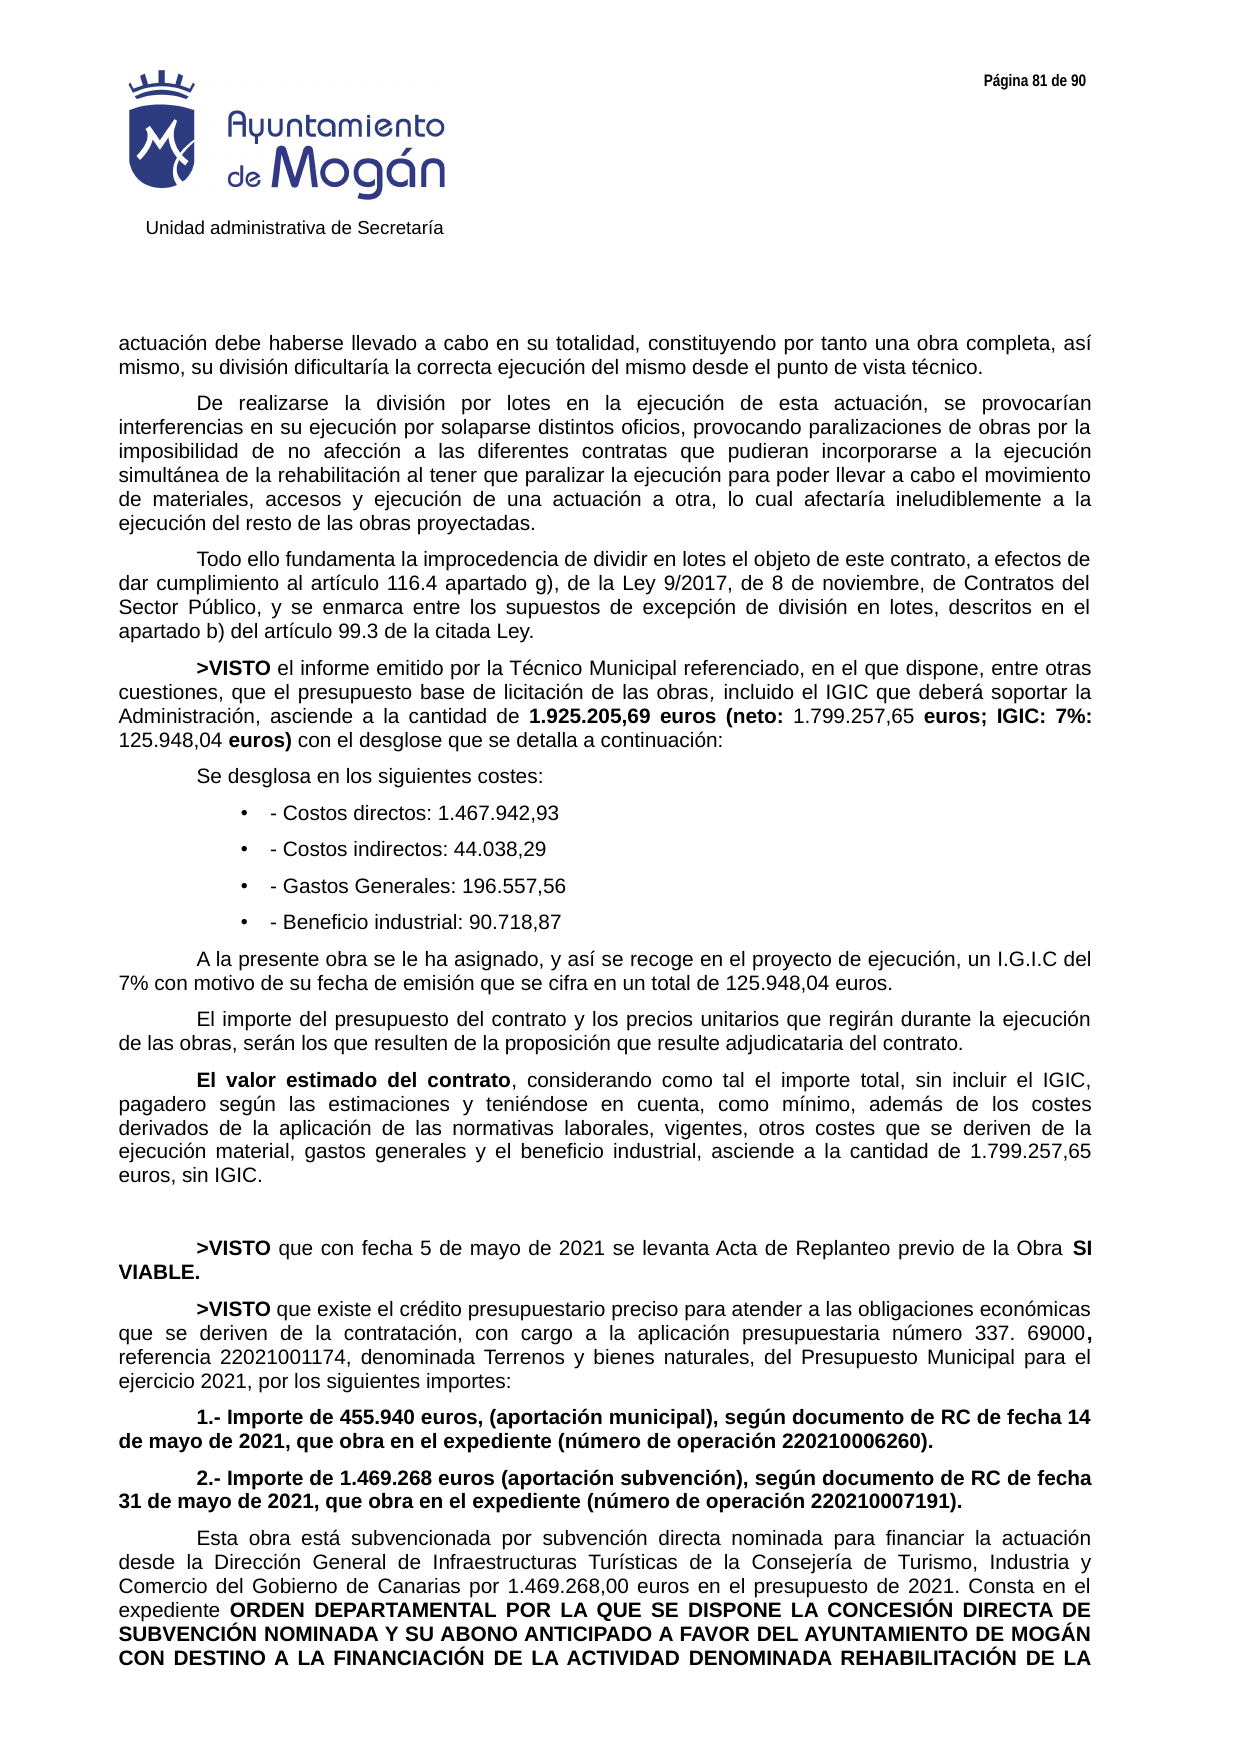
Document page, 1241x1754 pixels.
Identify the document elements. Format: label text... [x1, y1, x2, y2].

list - Beneficio industrial: 90.718,87 [162, 910, 1092, 934]
text Todo ello fundamenta la improcedencia de dividir en lotes el objeto de este contrato, a efectos de dar cumplimiento al artículo 116.4 apartado g), de la Ley 9/2017, de 8 de noviembre, de Contratos del Sector Público, y se enmarca entre los supuestos de excepción de división en lotes, descritos en el apartado b) del artículo 99.3 de la citada Ley. [118, 547, 1092, 643]
text >VISTO que existe el crédito presupuestario preciso para atender a las obligaciones económicas que se deriven de la contratación, con cargo a la aplicación presupuestaria número 337. 69000, referencia 22021001174, denominada Terrenos y bienes naturales, del Presupuesto Municipal para el ejercicio 2021, por los siguientes importes: [118, 1297, 1092, 1392]
text De realizarse la división por lotes en la ejecución de esta actuación, se provocarían interferencias en su ejecución por solaparse distintos oficios, provocando paralizaciones de obras por la imposibilidad de no afección a las diferentes contratas que pudieran incorporarse a la ejecución simultánea de la rehabilitación al tener que paralizar la ejecución para poder llevar a cabo el movimiento de materiales, accesos y ejecución de una actuación a otra, lo cual afectaría ineludiblemente a la ejecución del resto de las obras proyectadas. [118, 391, 1092, 535]
text El valor estimado del contrato, considerando como tal el importe total, sin incluir el IGIC, pagadero según las estimaciones y teniéndose en cuenta, como mínimo, además de los costes derivados de la aplicación de las normativas laborales, vigentes, otros costes que se deriven de la ejecución material, gastos generales y el beneficio industrial, asciende a la cantidad de 1.799.257,65 euros, sin IGIC. [118, 1067, 1092, 1187]
text 2.- Importe de 1.469.268 euros (aportación subvención), según documento de RC de fecha 31 de mayo de 2021, que obra en el expediente (número de operación 220210007191). [118, 1465, 1092, 1513]
text A la presente obra se le ha asignado, y así se recoge en el proyecto de ejecución, un I.G.I.C del 7% con motivo de su fecha de emisión que se cifra en un total de 125.948,04 euros. [118, 947, 1092, 994]
list - Costos directos: 1.467.942,93 [162, 800, 1092, 824]
text Esta obra está subvencionada por subvención directa nominada para financiar la actuación desde la Dirección General de Infraestructuras Turísticas de la Consejería de Turismo, Industria y Comercio del Gobierno de Canarias por 1.469.268,00 euros en el presupuesto de 2021. Consta en el expediente ORDEN DEPARTAMENTAL POR LA QUE SE DISPONE LA CONCESIÓN DIRECTA DE SUBVENCIÓN NOMINADA Y SU ABONO ANTICIPADO A FAVOR DEL AYUNTAMIENTO DE MOGÁN CON DESTINO A LA FINANCIACIÓN DE LA ACTIVIDAD DENOMINADA REHABILITACIÓN DE LA [118, 1526, 1092, 1669]
list - Gastos Generales: 196.557,56 [162, 873, 1092, 897]
text Se desglosa en los siguientes costes: [118, 764, 1092, 788]
text El importe del presupuesto del contrato y los precios unitarios que regirán durante la ejecución de las obras, serán los que resulten de la proposición que resulte adjudicataria del contrato. [118, 1007, 1092, 1055]
picture [128, 70, 445, 206]
list - Costos indirectos: 44.038,29 [162, 837, 1092, 861]
text >VISTO que con fecha 5 de mayo de 2021 se levanta Acta de Replanteo previo de la Obra SI VIABLE. [118, 1236, 1092, 1284]
text 1.- Importe de 455.940 euros, (aportación municipal), según documento de RC de fecha 14 de mayo de 2021, que obra en el expediente (número de operación 220210006260). [118, 1405, 1092, 1453]
text actuación debe haberse llevado a cabo en su totalidad, constituyendo por tanto una obra completa, así mismo, su división dificultaría la correcta ejecución del mismo desde el punto de vista técnico. [118, 331, 1092, 378]
text >VISTO el informe emitido por la Técnico Municipal referenciado, en el que dispone, entre otras cuestiones, que el presupuesto base de licitación de las obras, incluido el IGIC que deberá soportar la Administración, asciende a la cantidad de 1.925.205,69 euros (neto: 1.799.257,65 euros; IGIC: 7%: 125.948,04 euros) con el desglose que se detalla a continuación: [118, 656, 1092, 751]
